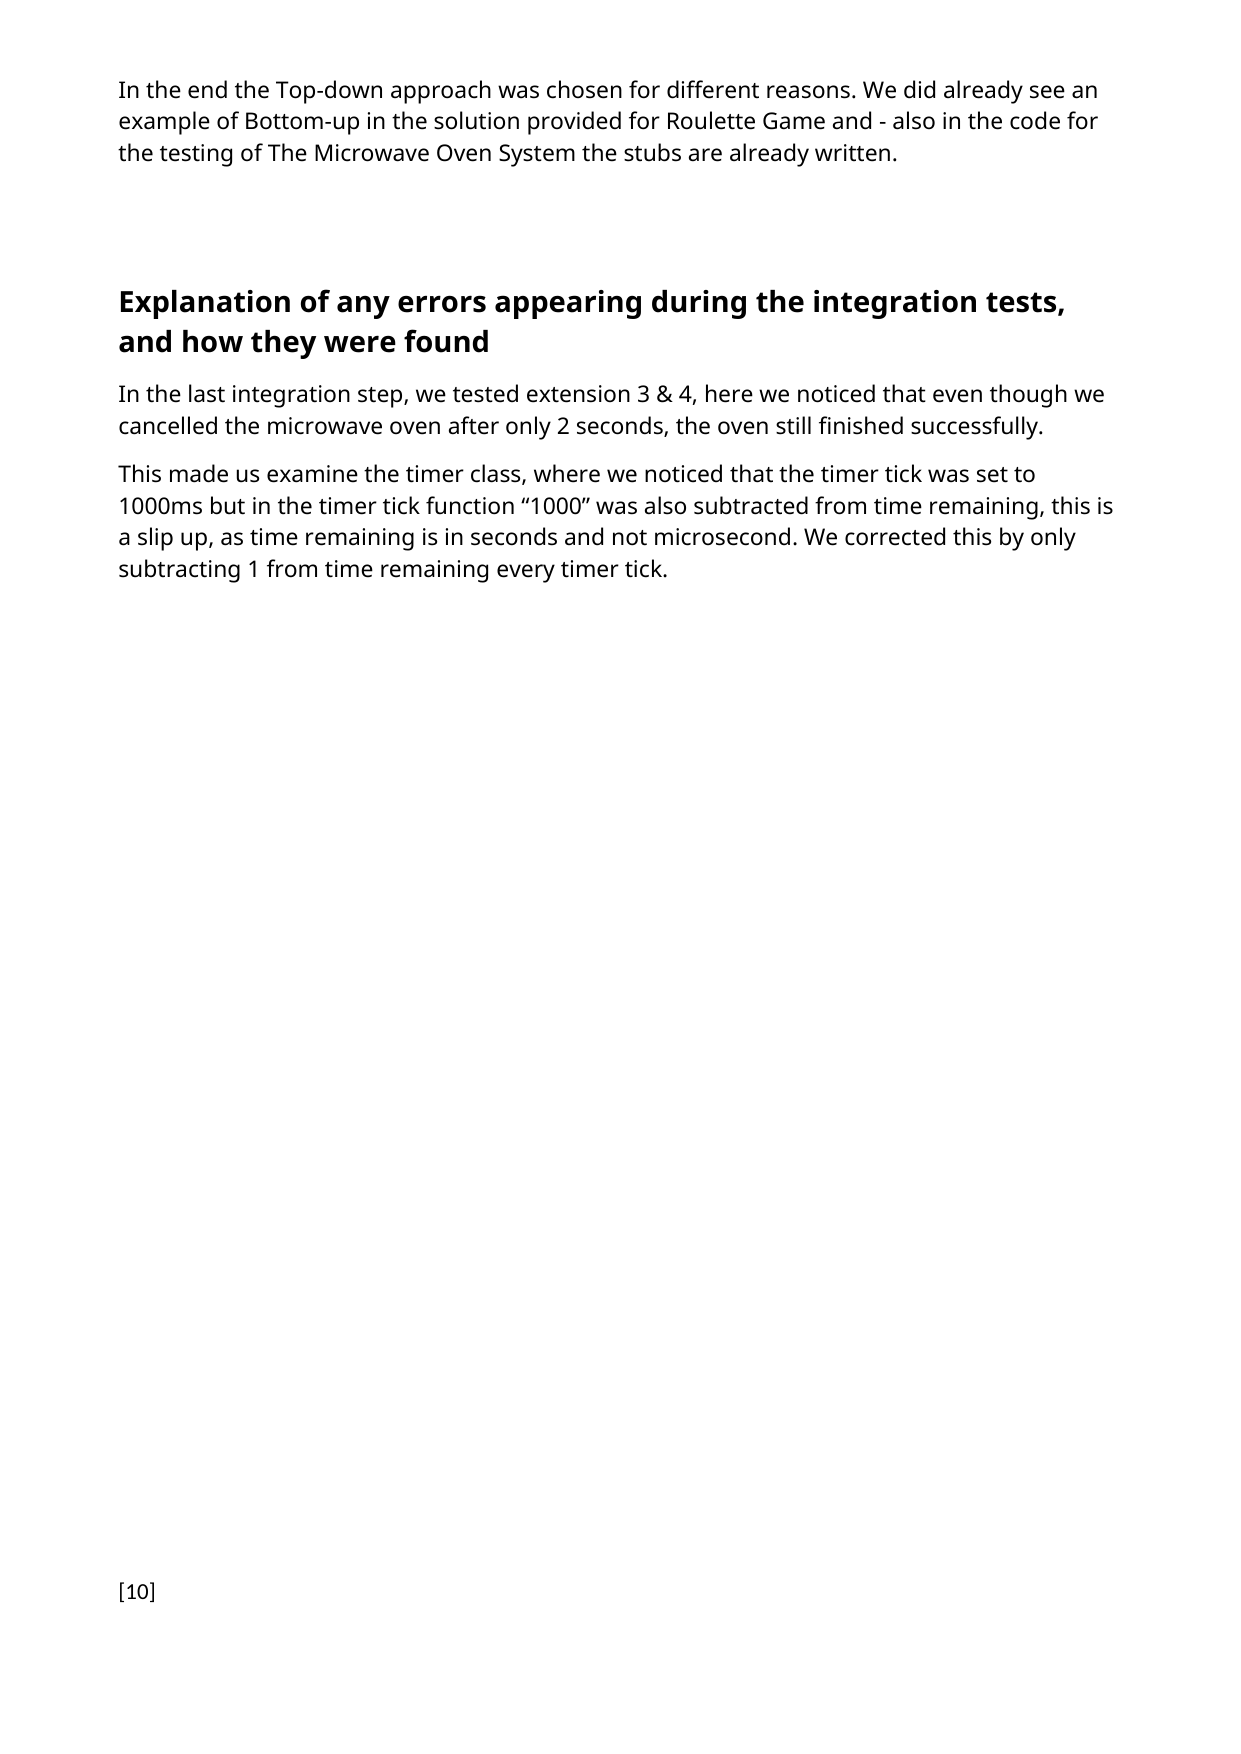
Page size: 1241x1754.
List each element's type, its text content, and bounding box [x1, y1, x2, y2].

text Explanation of any errors appearing during the integration tests, and how they were found [118, 282, 1122, 361]
text In the end the Top-down approach was chosen for different reasons. We did already see an example of Bottom-up in the solution provided for Roulette Game and - also in the code for the testing of The Microwave Oven System the stubs are already written. [118, 74, 1122, 168]
text This made us examine the timer class, where we noticed that the timer tick was set to 1000ms but in the timer tick function “1000” was also subtracted from time remaining, this is a slip up, as time remaining is in seconds and not microsecond. We corrected this by only subtracting 1 from time remaining every timer tick. [118, 458, 1122, 584]
text In the last integration step, we tested extension 3 & 4, here we noticed that even though we cancelled the microwave oven after only 2 seconds, the oven still finished successfully. [118, 378, 1122, 441]
